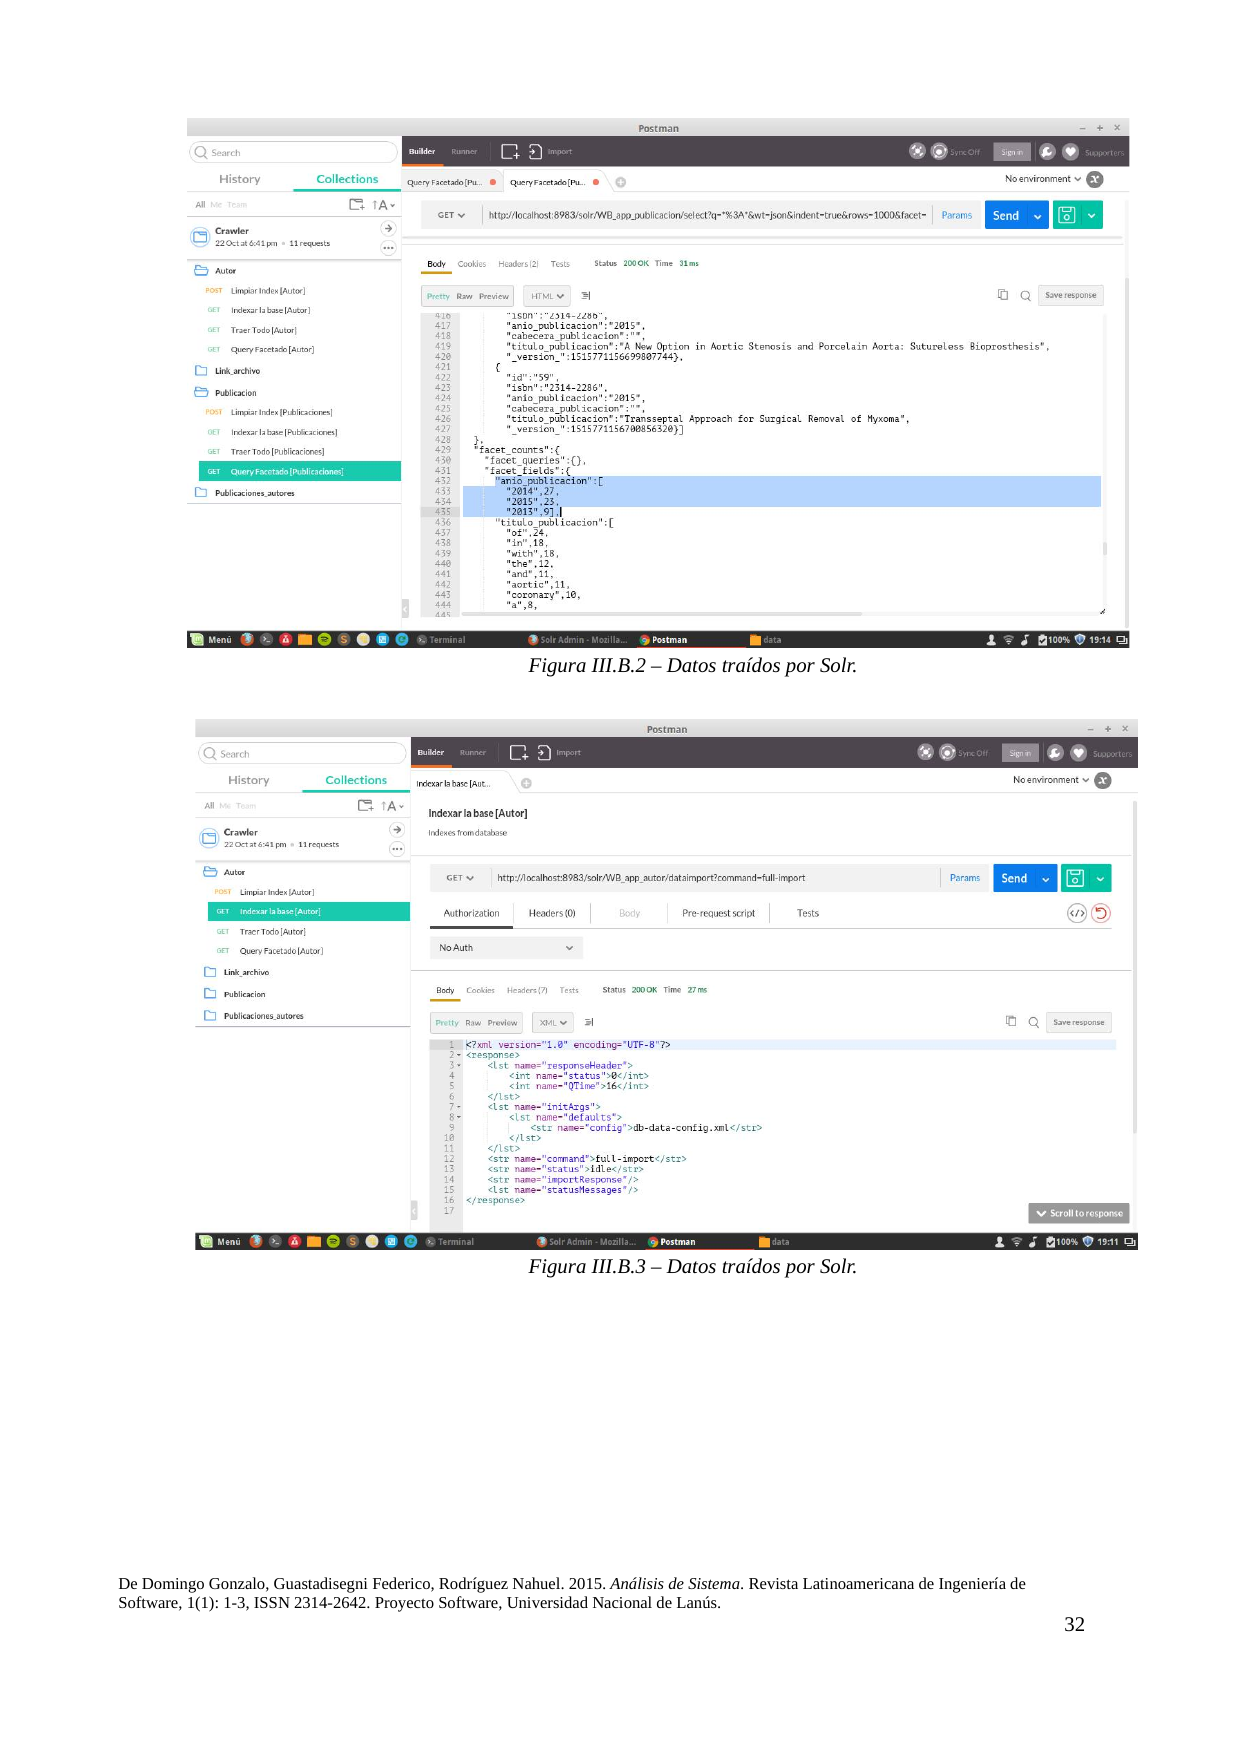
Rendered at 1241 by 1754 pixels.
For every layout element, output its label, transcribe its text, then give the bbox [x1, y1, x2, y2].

text Figura III.B.3 – Datos traídos por Solr. [266, 1250, 1122, 1278]
picture [187, 118, 1130, 648]
text [266, 696, 1122, 719]
picture [195, 719, 1138, 1250]
text Figura III.B.2 – Datos traídos por Solr. [266, 648, 1122, 677]
